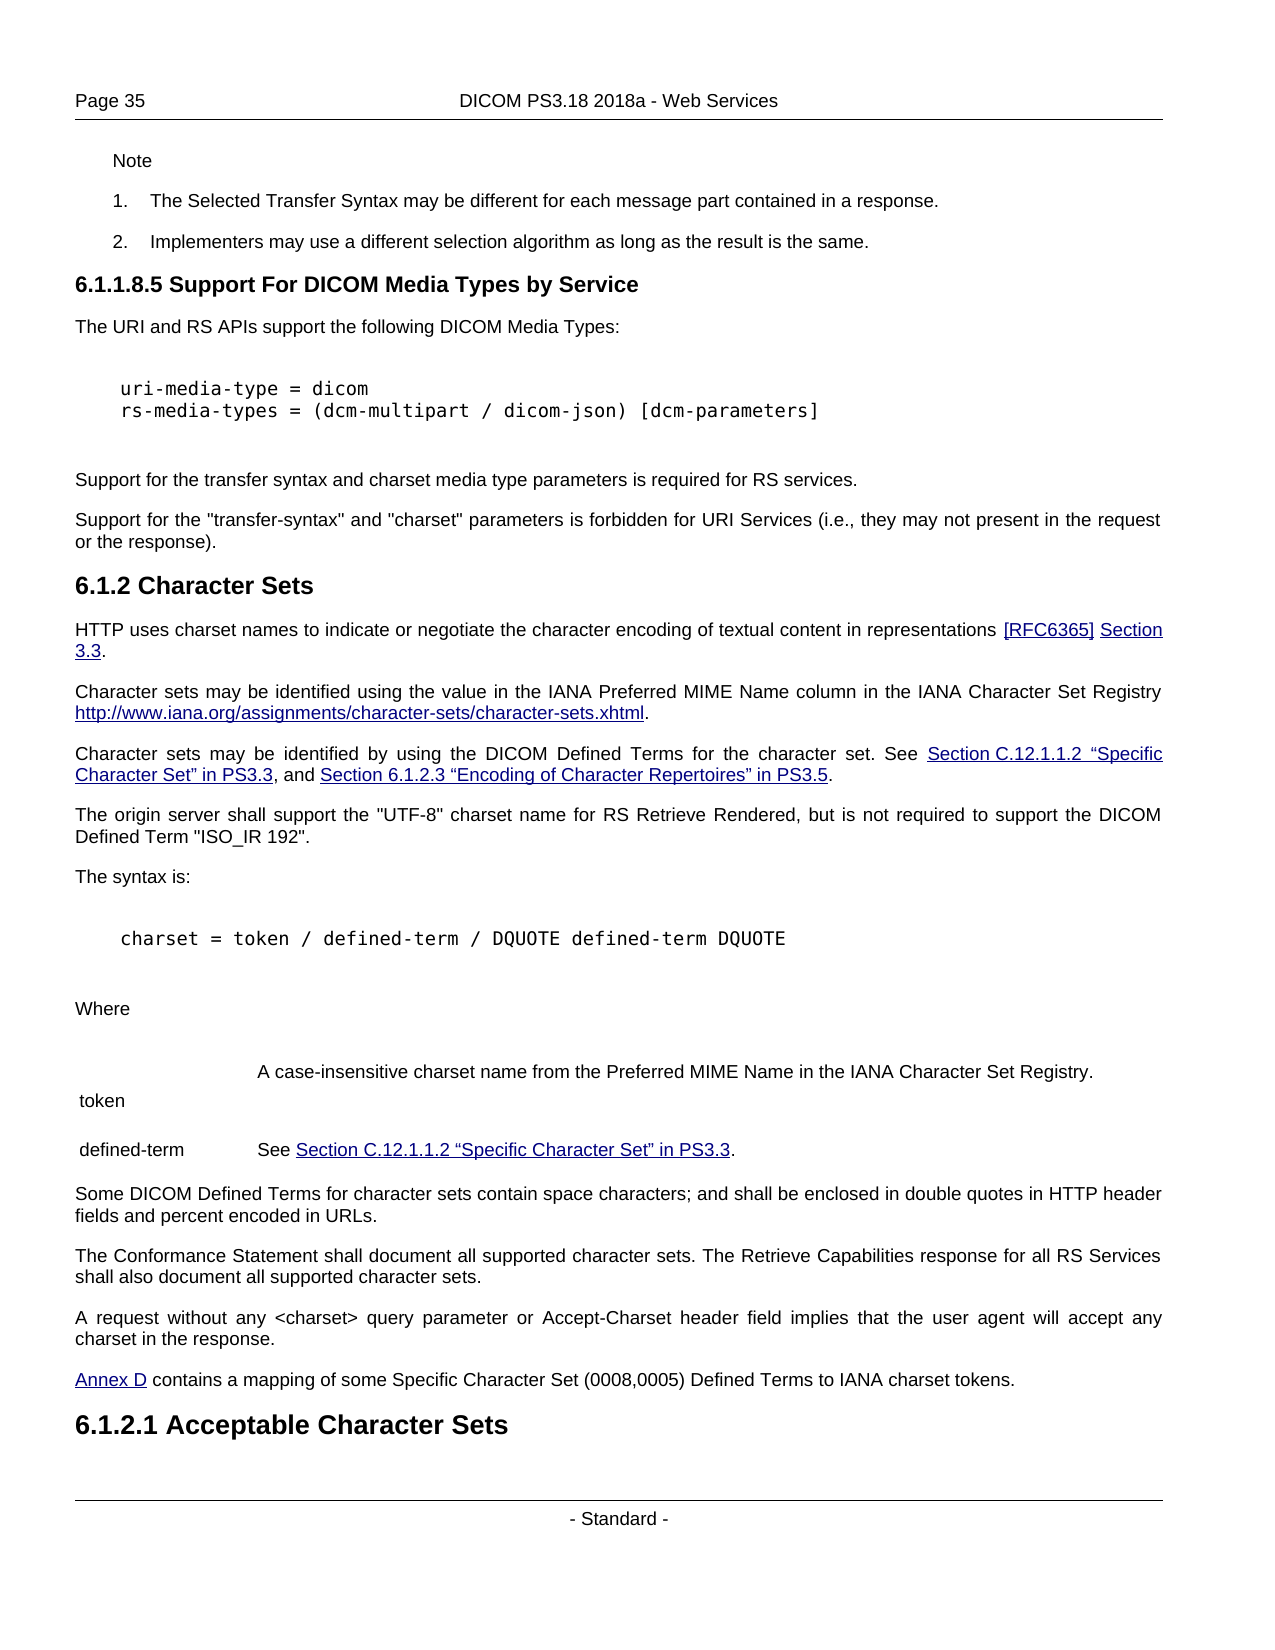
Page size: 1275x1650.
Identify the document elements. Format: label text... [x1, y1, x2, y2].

table_cell defined-term [75, 1115, 253, 1164]
text A request without any <charset> query parameter or Accept-Charset header field implies that the user agent will accept any charset in the response. [75, 1307, 1162, 1350]
text The URI and RS APIs support the following DICOM Media Types: [75, 316, 1162, 337]
text Where [75, 998, 1162, 1019]
text 6.1.2.1 Acceptable Character Sets [75, 1409, 1162, 1440]
text The syntax is: [75, 866, 1162, 888]
table_header token [75, 1038, 253, 1115]
table_header A case-insensitive charset name from the Preferred MIME Name in the IANA Character Set Registry. [253, 1038, 1162, 1115]
text Character sets may be identified by using the DICOM Defined Terms for the character set. See Section C.12.1.1.2 “Specific Character Set” in PS3.3, and Section 6.1.2.3 “Encoding of Character Repertoires” in PS3.5. [75, 742, 1162, 786]
text The Conformance Statement shall document all supported character sets. The Retrieve Capabilities response for all RS Services shall also document all supported character sets. [75, 1245, 1162, 1288]
text Annex D contains a mapping of some Specific Character Set (0008,0005) Defined Terms to IANA charset tokens. [75, 1368, 1162, 1390]
list Implementers may use a different selection algorithm as long as the result is the same. [112, 231, 1125, 252]
text charset = token / defined-term / DQUOTE defined-term DQUOTE [75, 906, 1162, 979]
text The origin server shall support the "UTF-8" charset name for RS Retrieve Rendered, but is not required to support the DICOM Defined Term "ISO_IR 192". [75, 804, 1162, 847]
text Support for the transfer syntax and charset media type parameters is required for RS services. [75, 469, 1162, 491]
text Character sets may be identified using the value in the IANA Preferred MIME Name column in the IANA Character Set Registry http://​www.iana.org/​assignments/​character-sets/​character-sets.xhtml. [75, 681, 1162, 724]
text Some DICOM Defined Terms for character sets contain space characters; and shall be enclosed in double quotes in HTTP header fields and percent encoded in URLs. [75, 1183, 1162, 1226]
table_cell See Section C.12.1.1.2 “Specific Character Set” in PS3.3. [253, 1115, 1162, 1164]
text Note [112, 150, 1125, 172]
text HTTP uses charset names to indicate or negotiate the character encoding of textual content in representations [RFC6365] Section 3.3. [75, 619, 1162, 662]
text 6.1.1.8.5 Support For DICOM Media Types by Service [75, 271, 1162, 297]
list The Selected Transfer Syntax may be different for each message part contained in a response. [112, 190, 1125, 212]
text uri-media-type = dicom rs-media-types = (dcm-multipart / dicom-json) [dcm-parameters] [75, 356, 1162, 450]
text 6.1.2 Character Sets [75, 571, 1162, 600]
text Support for the "transfer-syntax" and "charset" parameters is forbidden for URI Services (i.e., they may not present in the request or the response). [75, 509, 1162, 552]
